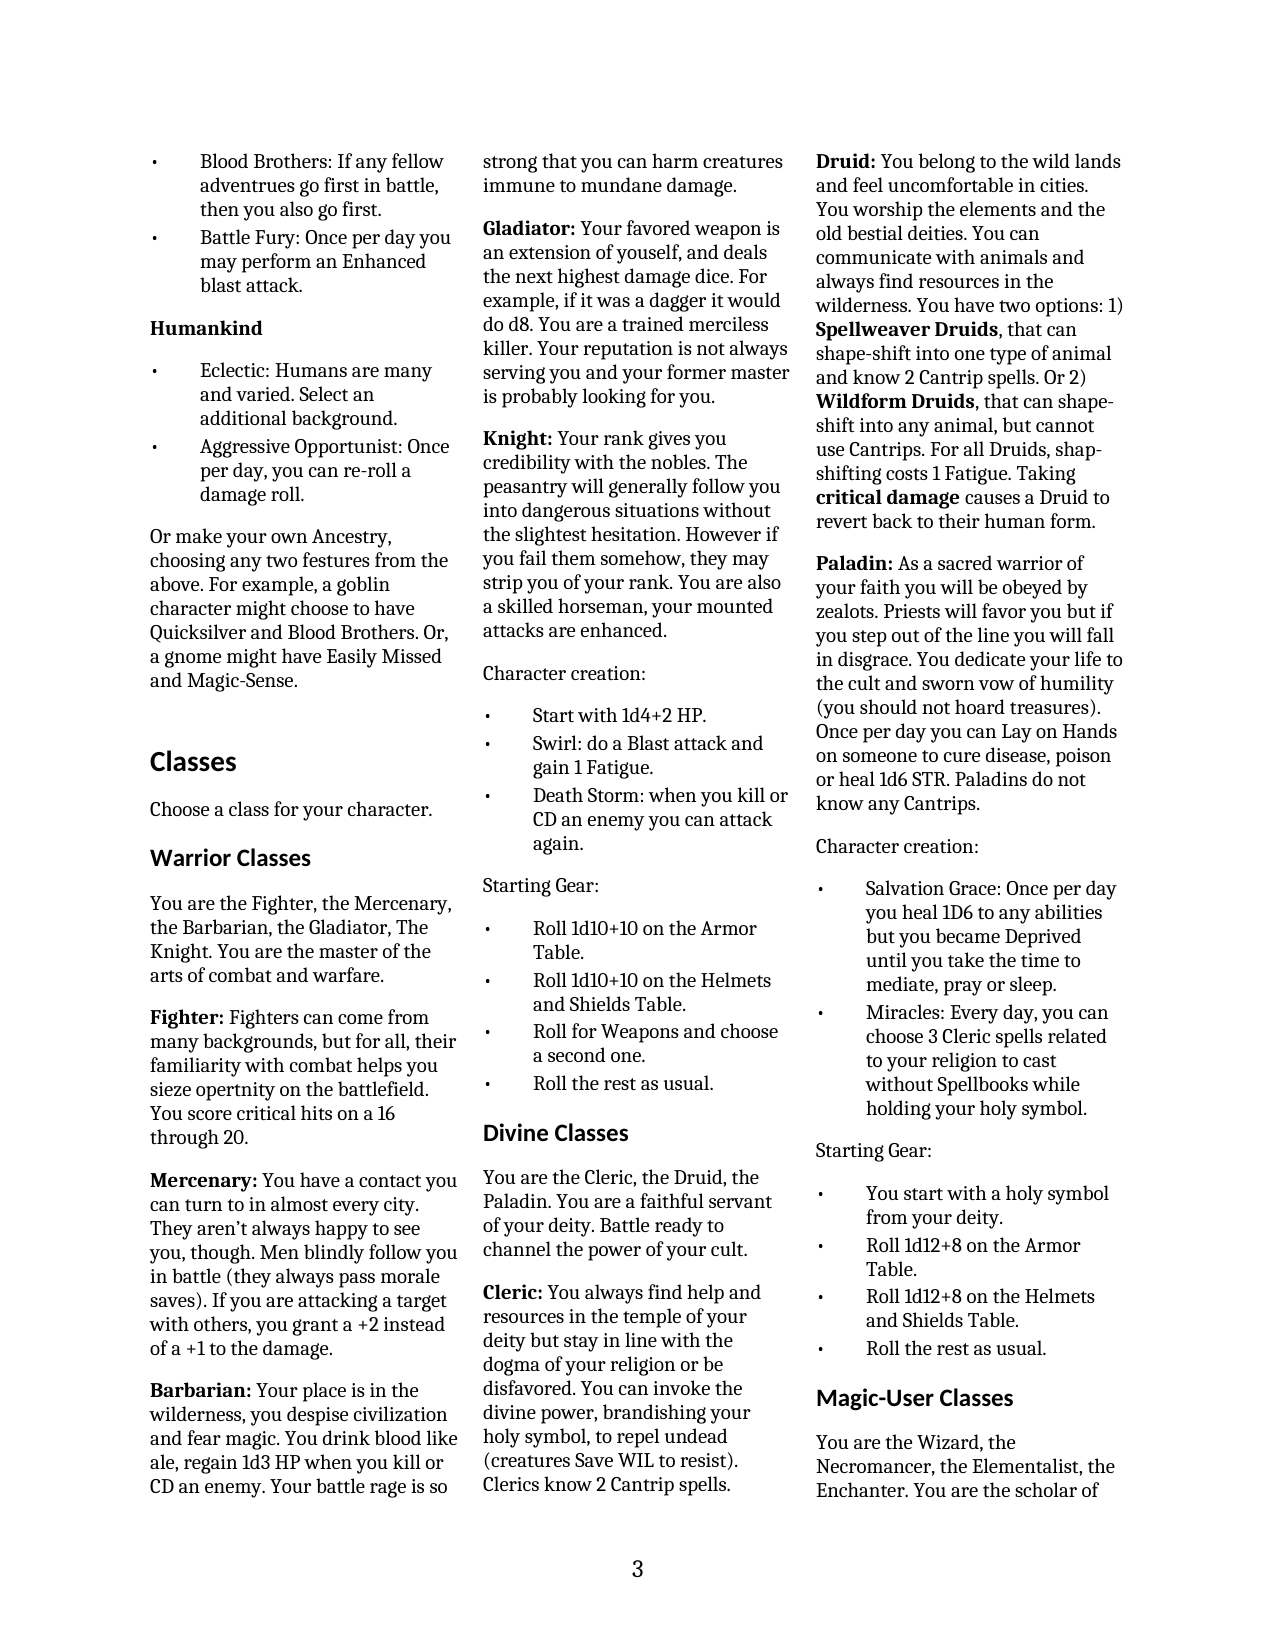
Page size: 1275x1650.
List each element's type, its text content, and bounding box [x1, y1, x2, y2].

list Aggressive Opportunist: Once per day, you can re-roll a damage roll. [150, 434, 459, 506]
text strong that you can harm creatures immune to mundane damage. [483, 150, 792, 198]
text You are the Cleric, the Druid, the Paladin. You are a faithful servant of your deity. Battle ready to channel the power of your cult. [483, 1166, 792, 1262]
text Mercenary: You have a contact you can turn to in almost every city. They aren’t always happy to see you, though. Men blindly follow you in battle (they always pass morale saves). If you are attacking a target with others, you grant a +2 instead of a +1 to the damage. [150, 1168, 459, 1360]
text Druid: You belong to the wild lands and feel uncomfortable in cities. You worship the elements and the old bestial deities. You can communicate with animals and always find resources in the wilderness. You have two options: 1) Spellweaver Druids, that can shape-shift into one type of animal and know 2 Cantrip spells. Or 2) Wildform Druids, that can shape-shift into any animal, but cannot use Cantrips. For all Druids, shap-shifting costs 1 Fatigue. Taking critical damage causes a Druid to revert back to their human form. [816, 150, 1125, 533]
text Starting Gear: [816, 1139, 1125, 1163]
text You are the Fighter, the Mercenary, the Barbarian, the Gladiator, The Knight. You are the master of the arts of combat and warfare. [150, 891, 459, 987]
text Choose a class for your character. [150, 797, 459, 821]
text Gladiator: Your favored weapon is an extension of youself, and deals the next highest damage dice. For example, if it was a dagger it would do d8. You are a trained merciless killer. Your reputation is not always serving you and your former master is probably looking for you. [483, 217, 792, 408]
text Character creation: [816, 834, 1125, 858]
list Miracles: Every day, you can choose 3 Cleric spells related to your religion to cast without Spellbooks while holding your holy symbol. [816, 1001, 1125, 1120]
list Eclectic: Humans are many and varied. Select an additional background. [150, 359, 459, 431]
list Blood Brothers: If any fellow adventrues go first in battle, then you also go first. [150, 150, 459, 222]
list Death Storm: when you kill or CD an enemy you can attack again. [483, 783, 792, 855]
list Roll the rest as usual. [816, 1337, 1125, 1361]
list Start with 1d4+2 HP. [483, 704, 792, 728]
subtitle Classes [150, 743, 459, 778]
text Knight: Your rank gives you credibility with the nobles. The peasantry will generally follow you into dangerous situations without the slightest hesitation. However if you fail them somehow, they may strip you of your rank. You are also a skilled horseman, your mounted attacks are enhanced. [483, 427, 792, 643]
list Battle Fury: Once per day you may perform an Enhanced blast attack. [150, 226, 459, 297]
list Roll 1d10+10 on the Armor Table. [483, 917, 792, 965]
list Roll the rest as usual. [483, 1072, 792, 1096]
text Humankind [150, 316, 459, 340]
list Salvation Grace: Once per day you heal 1D6 to any abilities but you became Deprived until you take the time to mediate, pray or sleep. [816, 877, 1125, 997]
text Character creation: [483, 661, 792, 685]
subtitle Magic-User Classes [816, 1382, 1125, 1412]
list Roll 1d10+10 on the Helmets and Shields Table. [483, 968, 792, 1016]
text Cleric: You always find help and resources in the temple of your deity but stay in line with the dogma of your religion or be disfavored. You can invoke the divine power, brandishing your holy symbol, to repel undead (creatures Save WIL to resist). Clerics know 2 Cantrip spells. [483, 1281, 792, 1496]
list Roll 1d12+8 on the Armor Table. [816, 1233, 1125, 1281]
list Roll for Weapons and choose a second one. [483, 1020, 792, 1068]
list Roll 1d12+8 on the Helmets and Shields Table. [816, 1285, 1125, 1333]
subtitle Divine Classes [483, 1117, 792, 1147]
list Swirl: do a Blast attack and gain 1 Fatigue. [483, 732, 792, 780]
list You start with a holy symbol from your deity. [816, 1182, 1125, 1230]
text Or make your own Ancestry, choosing any two festures from the above. For example, a goblin character might choose to have Quicksilver and Blood Brothers. Or, a gnome might have Easily Missed and Magic-Sense. [150, 525, 459, 693]
text Starting Gear: [483, 874, 792, 898]
text Paladin: As a sacred warrior of your faith you will be obeyed by zealots. Priests will favor you but if you step out of the line you will fall in disgrace. You dedicate your life to the cult and sworn vow of humility (you should not hoard treasures). Once per day you can Lay on Hands on someone to cure disease, poison or heal 1d6 STR. Paladins do not know any Cantrips. [816, 552, 1125, 816]
text You are the Wizard, the Necromancer, the Elementalist, the Enchanter. You are the scholar of [816, 1431, 1125, 1503]
text Fighter: Fighters can come from many backgrounds, but for all, their familiarity with combat helps you sieze opertnity on the battlefield. You score critical hits on a 16 through 20. [150, 1006, 459, 1150]
text Barbarian: Your place is in the wilderness, you despise civilization and fear magic. You drink blood like ale, regain 1d3 HP when you kill or CD an enemy. Your battle rage is so [150, 1379, 459, 1499]
subtitle Warrior Classes [150, 842, 459, 873]
